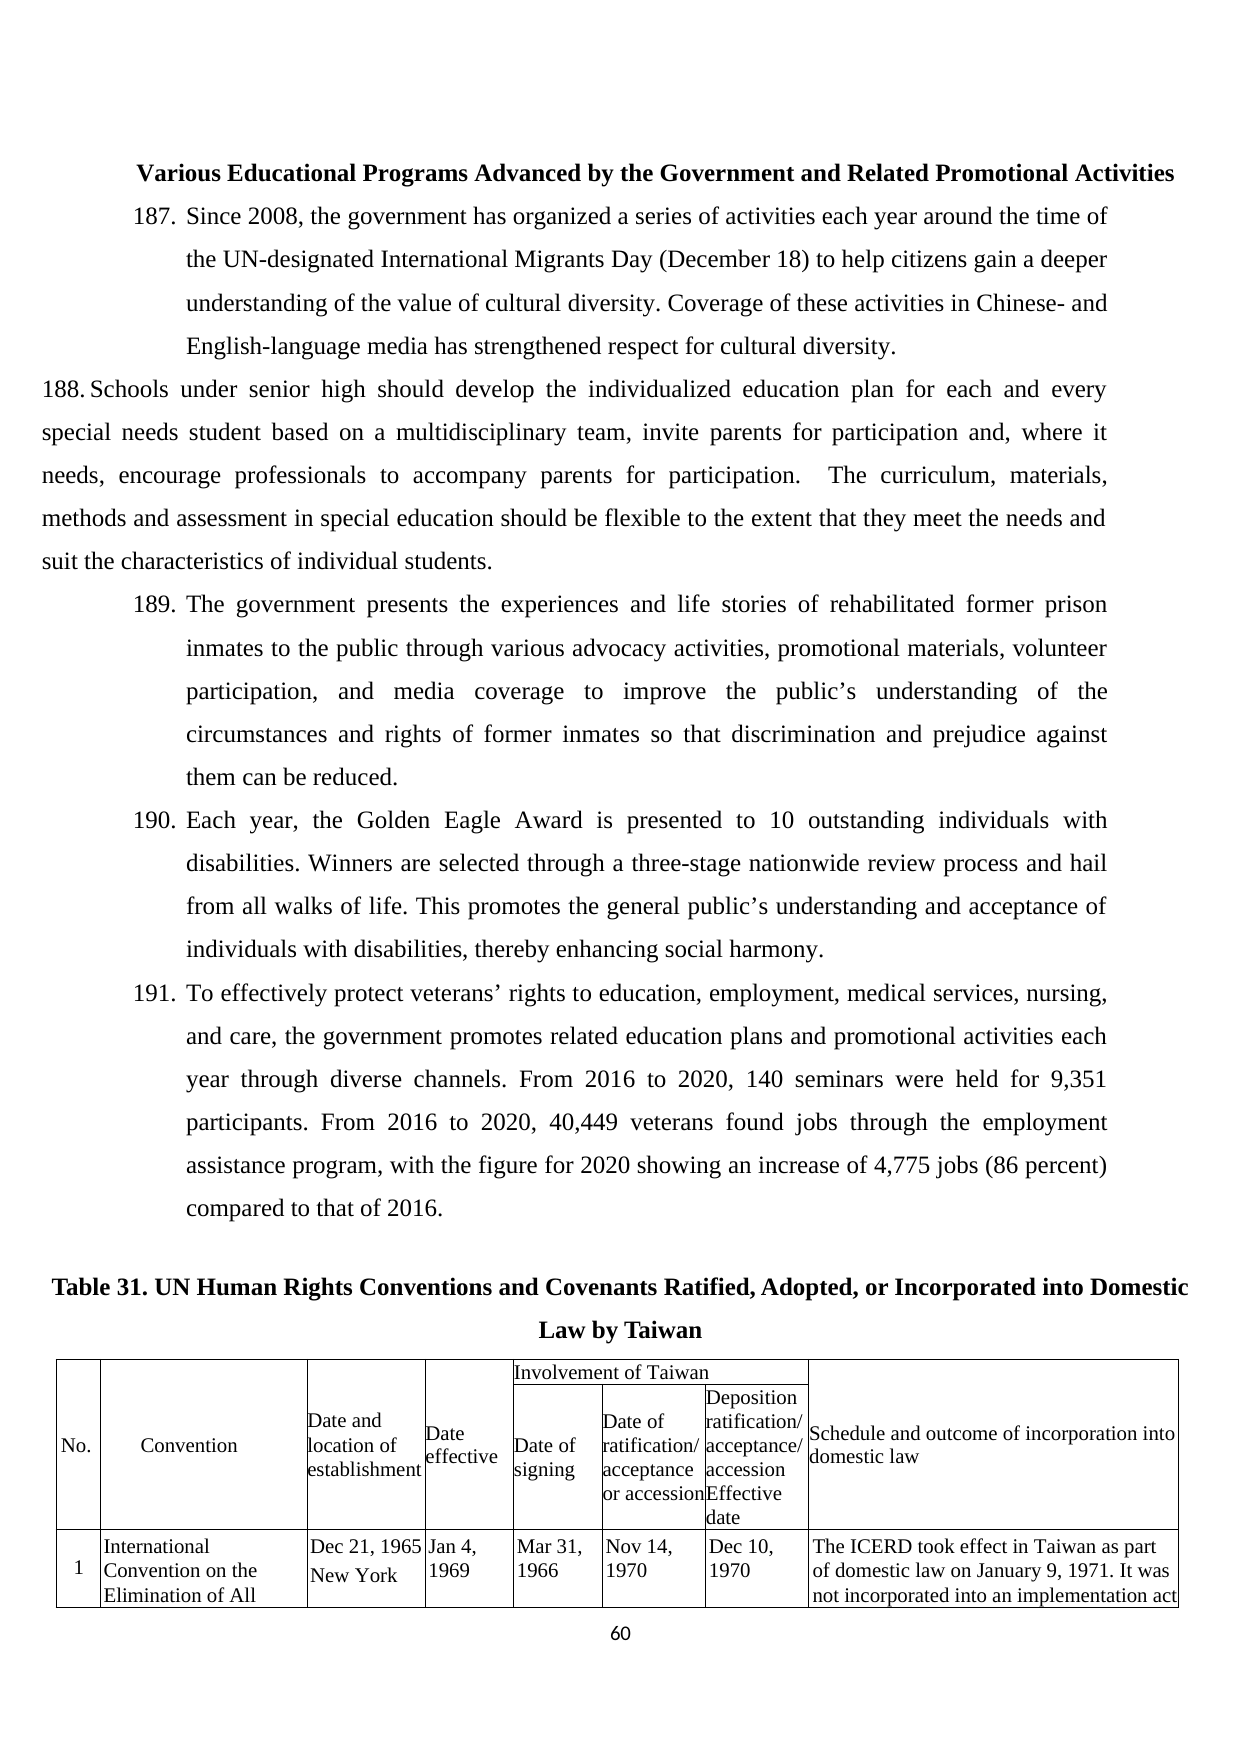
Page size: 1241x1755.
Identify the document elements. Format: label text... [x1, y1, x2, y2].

list Each year, the Golden Eagle Award is presented to 10 outstanding individuals with disabilities. Winners are selected through a three-stage nationwide review process and hail from all walks of life. This promotes the general public’s understanding and acceptance of individuals with disabilities, thereby enhancing social harmony. [133, 805, 1108, 963]
table_cell Deposition ratification/acceptance/accession Effective date [706, 1385, 808, 1529]
table_header Convention [101, 1360, 307, 1529]
text Table 31. UN Human Rights Conventions and Covenants Ratified, Adopted, or Incorporated into Domestic Law by Taiwan [42, 1272, 1199, 1344]
table_header No. [57, 1360, 100, 1529]
table_cell Date of signing [514, 1385, 602, 1529]
table_cell Date of ratification/acceptance or accession [603, 1385, 705, 1529]
table_header Involvement of Taiwan [514, 1360, 808, 1384]
table_cell The ICERD took effect in Taiwan as part of domestic law on January 9, 1971. It was not incorporated into an implementation act [809, 1530, 1178, 1607]
list Since 2008, the government has organized a series of activities each year around the time of the UN-designated International Migrants Day (December 18) to help citizens gain a deeper understanding of the value of cultural diversity. Coverage of these activities in Chinese- and English-language media has strengthened respect for cultural diversity. [133, 201, 1108, 359]
table_cell 1 [57, 1530, 100, 1607]
table_header Date and location of establishment [308, 1360, 425, 1529]
list To effectively protect veterans’ rights to education, employment, medical services, nursing, and care, the government promotes related education plans and promotional activities each year through diverse channels. From 2016 to 2020, 140 seminars were held for 9,351 participants. From 2016 to 2020, 40,449 veterans found jobs through the employment assistance program, with the figure for 2020 showing an increase of 4,775 jobs (86 percent) compared to that of 2016. [133, 978, 1108, 1222]
table_header Date effective [426, 1360, 513, 1529]
subtitle Various Educational Programs Advanced by the Government and Related Promotional Activities [136, 158, 1199, 187]
table_cell International Convention on the Elimination of All [101, 1530, 307, 1607]
table_cell Jan 4, 1969 [426, 1530, 513, 1607]
list Schools under senior high should develop the individualized education plan for each and every special needs student based on a multidisciplinary team, invite parents for participation and, where it needs, encourage professionals to accompany parents for participation. The curriculum, materials, methods and assessment in special education should be flexible to the extent that they meet the needs and suit the characteristics of individual students. [42, 374, 1108, 575]
table_cell Nov 14, 1970 [603, 1530, 705, 1607]
table_cell Dec 10, 1970 [706, 1530, 808, 1607]
table_cell Dec 21, 1965 New York [308, 1530, 425, 1607]
table_cell Mar 31, 1966 [514, 1530, 602, 1607]
list The government presents the experiences and life stories of rehabilitated former prison inmates to the public through various advocacy activities, promotional materials, volunteer participation, and media coverage to improve the public’s understanding of the circumstances and rights of former inmates so that discrimination and prejudice against them can be reduced. [133, 589, 1108, 791]
table_header Schedule and outcome of incorporation into domestic law [809, 1360, 1178, 1529]
